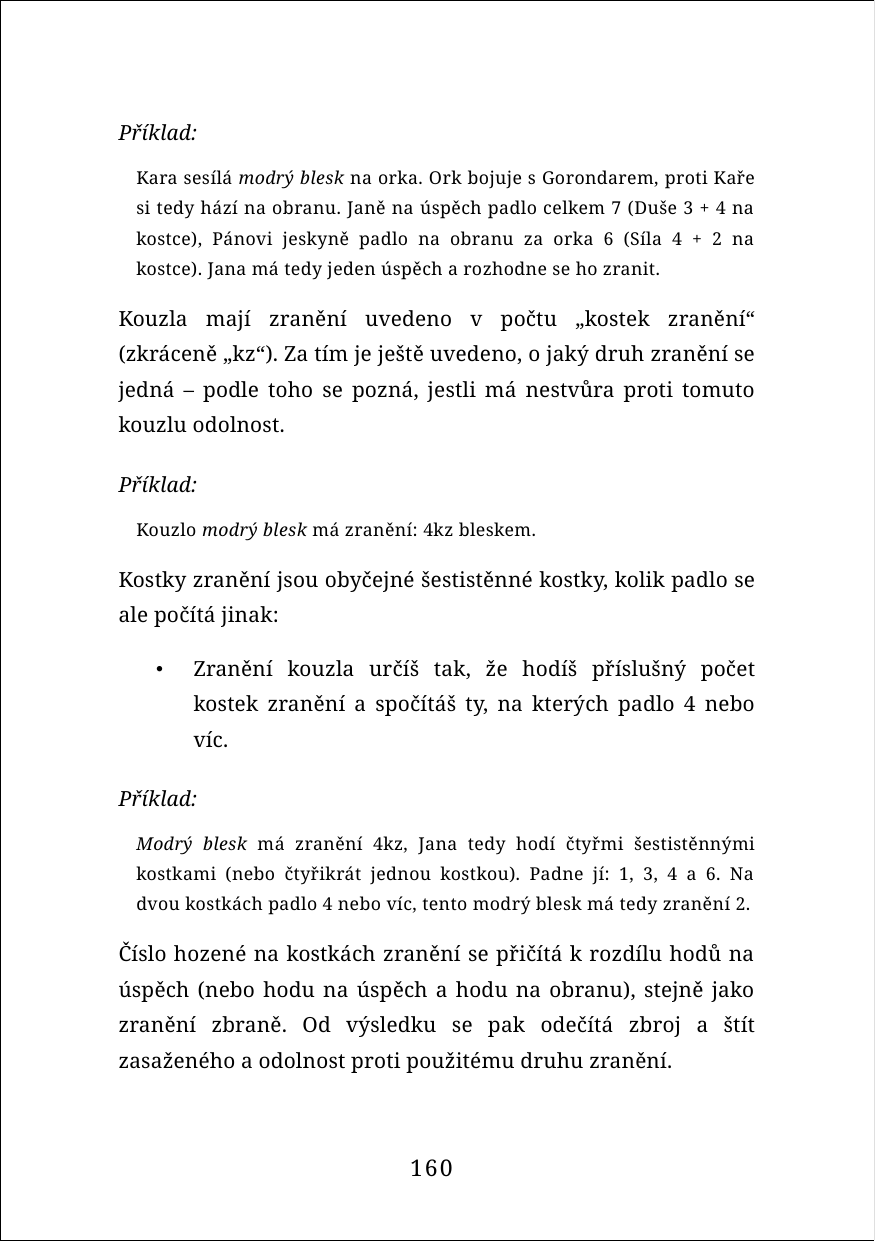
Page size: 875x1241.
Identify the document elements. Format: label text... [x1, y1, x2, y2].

text Příklad: [118, 784, 756, 812]
text Kara sesílá modrý blesk na orka. Ork bojuje s Gorondarem, proti Kaře si tedy hází na obranu. Janě na úspěch padlo celkem 7 (Duše 3 + 4 na kostce), Pánovi jeskyně padlo na obranu za orka 6 (Síla 4 + 2 na kostce). Jana má tedy jeden úspěch a rozhodne se ho zranit. [136, 166, 756, 280]
text Číslo hozené na kostkách zranění se přičítá k rozdílu hodů na úspěch (nebo hodu na úspěch a hodu na obranu), stejně jako zranění zbraně. Od výsledku se pak odečítá zbroj a štít zasaženého a odolnost proti použitému druhu zranění. [118, 939, 756, 1074]
text Kouzlo modrý blesk má zranění: 4kz bleskem. [136, 517, 756, 541]
text Kouzla mají zranění uvedeno v počtu „kostek zranění“ (zkráceně „kz“). Za tím je ještě uvedeno, o jaký druh zranění se jedná – podle toho se pozná, jestli má nestvůra proti tomuto kouzlu odolnost. [118, 304, 756, 439]
text Modrý blesk má zranění 4kz, Jana tedy hodí čtyřmi šestistěnnými kostkami (nebo čtyřikrát jednou kostkou). Padne jí: 1, 3, 4 a 6. Na dvou kostkách padlo 4 nebo víc, tento modrý blesk má tedy zranění 2. [136, 831, 756, 916]
text Příklad: [118, 118, 756, 147]
text Kostky zranění jsou obyčejné šestistěnné kostky, kolik padlo se ale počítá jinak: [118, 565, 756, 629]
text Příklad: [118, 470, 756, 498]
list Zranění kouzla určíš tak, že hodíš příslušný počet kostek zranění a spočítáš ty, na kterých padlo 4 nebo víc. [156, 654, 756, 753]
